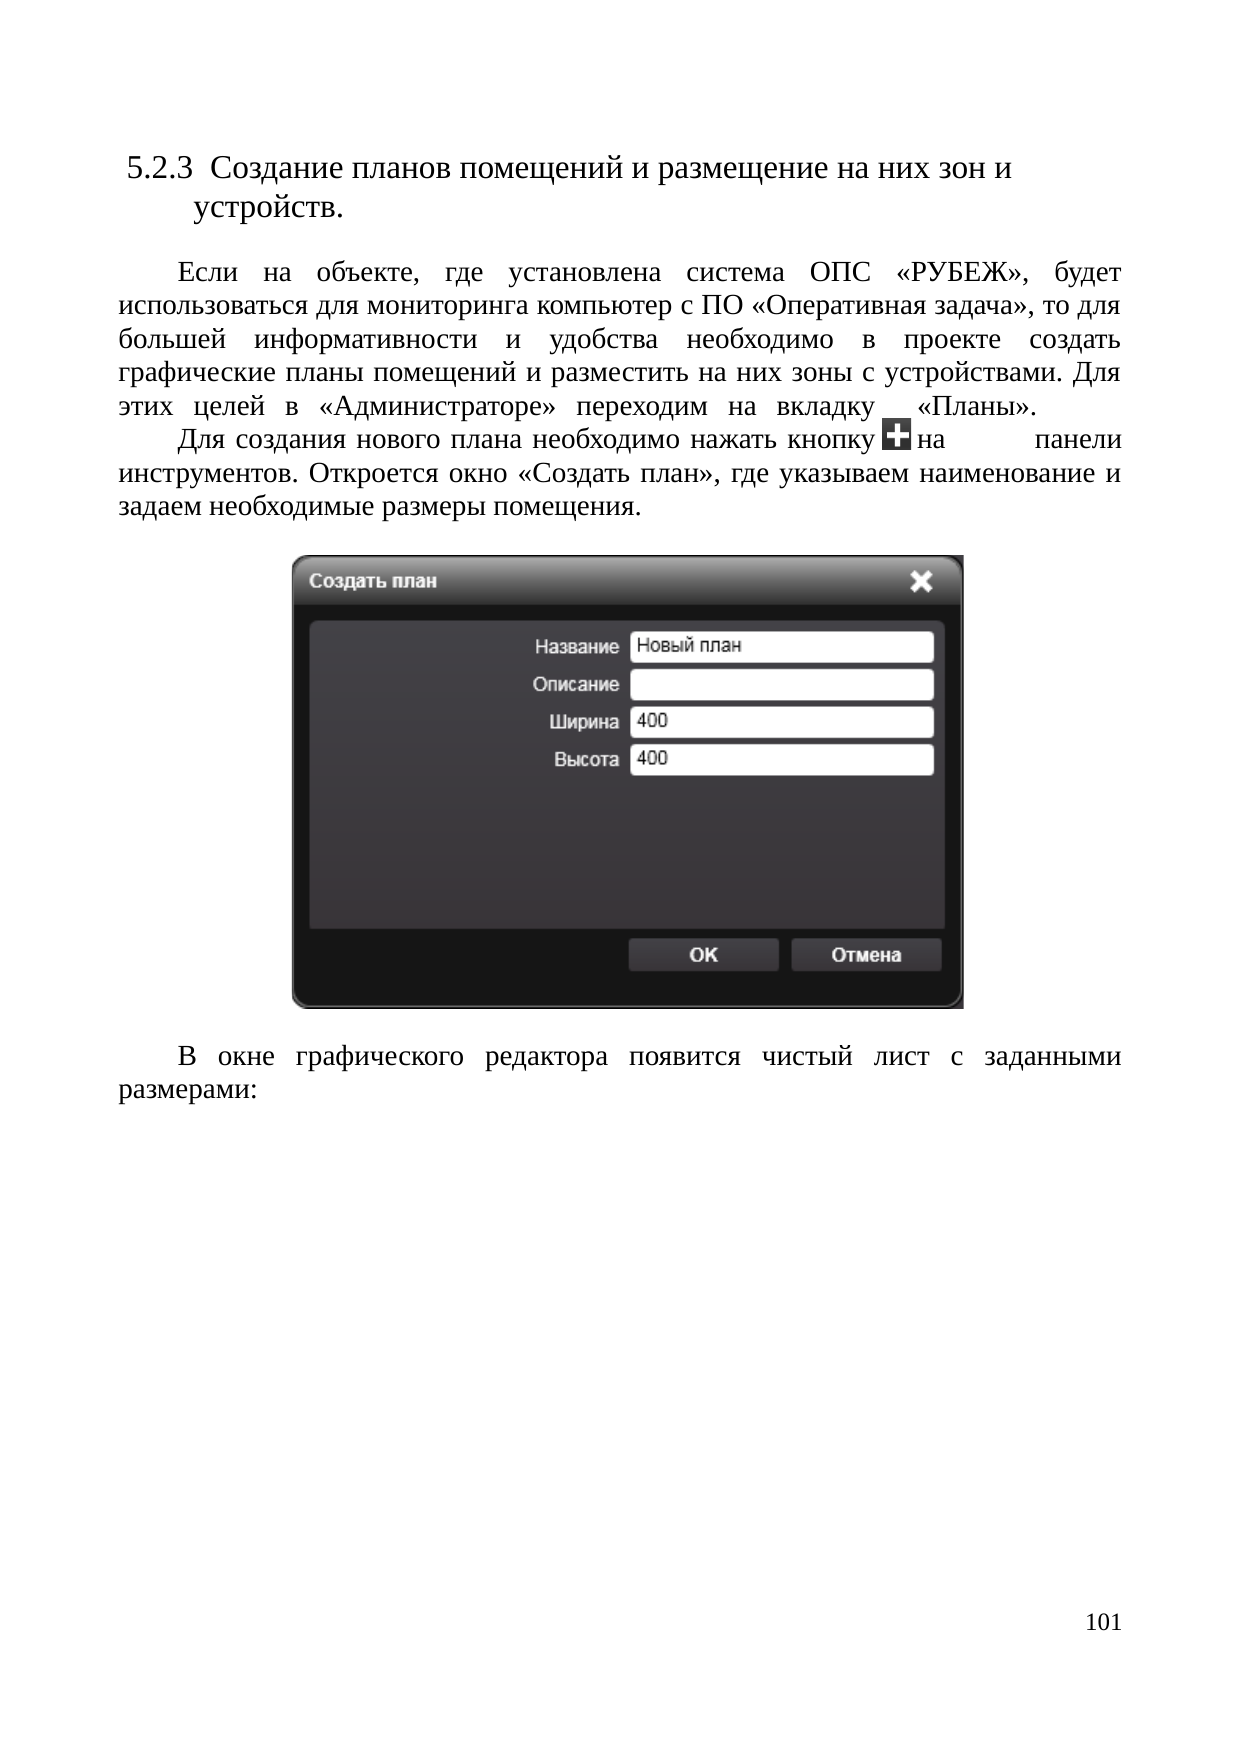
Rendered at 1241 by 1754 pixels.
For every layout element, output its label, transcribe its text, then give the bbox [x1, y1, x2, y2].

text В окне графического редактора появится чистый лист с заданными размерами: [118, 522, 1122, 1105]
picture [291, 555, 964, 1009]
subtitle Создание планов помещений и размещение на них зон и устройств. [118, 148, 1122, 224]
text Если на объекте, где установлена система ОПС «РУБЕЖ», будет использоваться для мониторинга компьютер с ПО «Оперативная задача», то для большей информативности и удобства необходимо в проекте создать графические планы помещений и разместить на них зоны с устройствами. Для этих целей в «Администраторе» переходим на вкладку «Планы». [118, 254, 1122, 421]
picture [882, 418, 912, 450]
text Для создания нового плана необходимо нажать кнопку на панели инструментов. Откроется окно «Создать план», где указываем наименование и задаем необходимые размеры помещения. [118, 421, 1122, 522]
